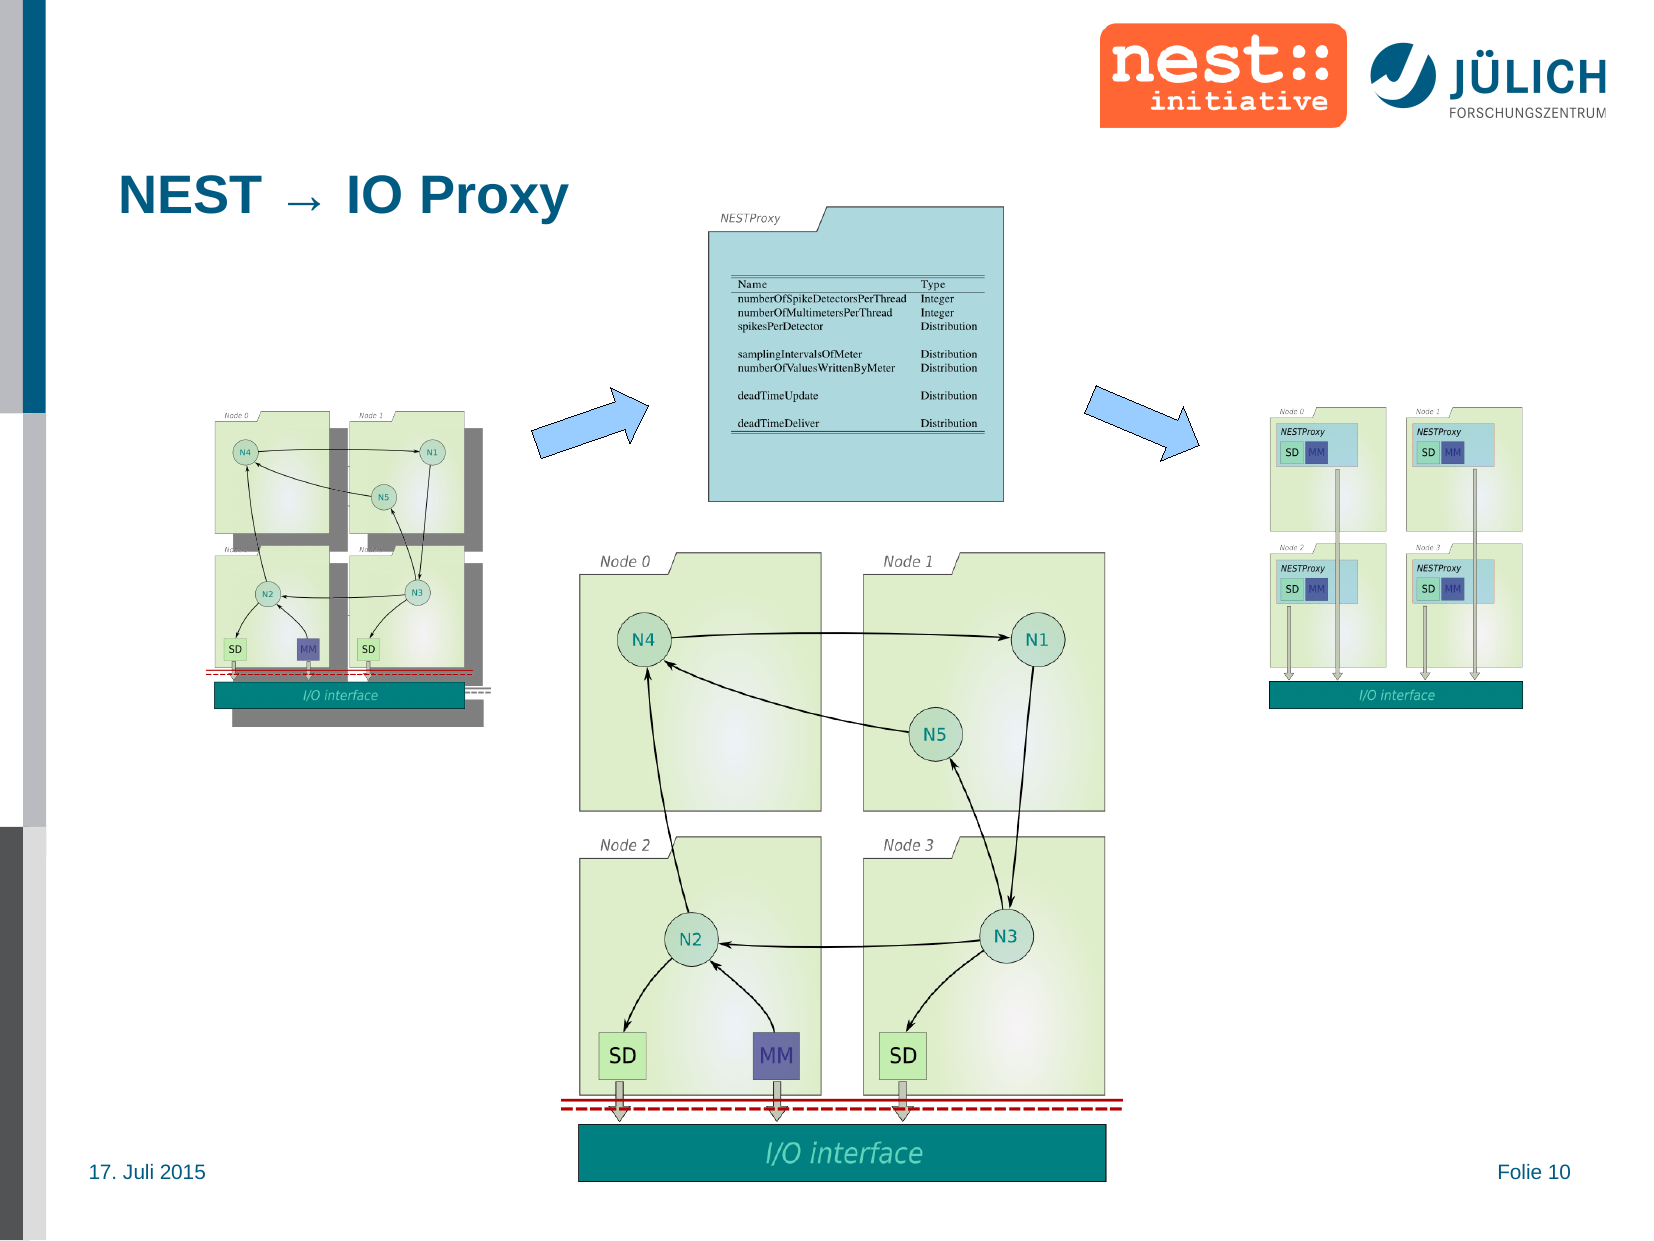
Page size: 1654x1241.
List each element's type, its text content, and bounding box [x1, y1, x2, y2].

picture [1269, 407, 1523, 709]
picture [1100, 23, 1347, 128]
text_box [531, 387, 649, 459]
picture [206, 411, 473, 709]
text_box [1084, 385, 1200, 462]
picture [1369, 41, 1606, 106]
title NEST → IO Proxy [118, 106, 1607, 284]
picture [708, 206, 1004, 502]
picture [561, 552, 1123, 1182]
